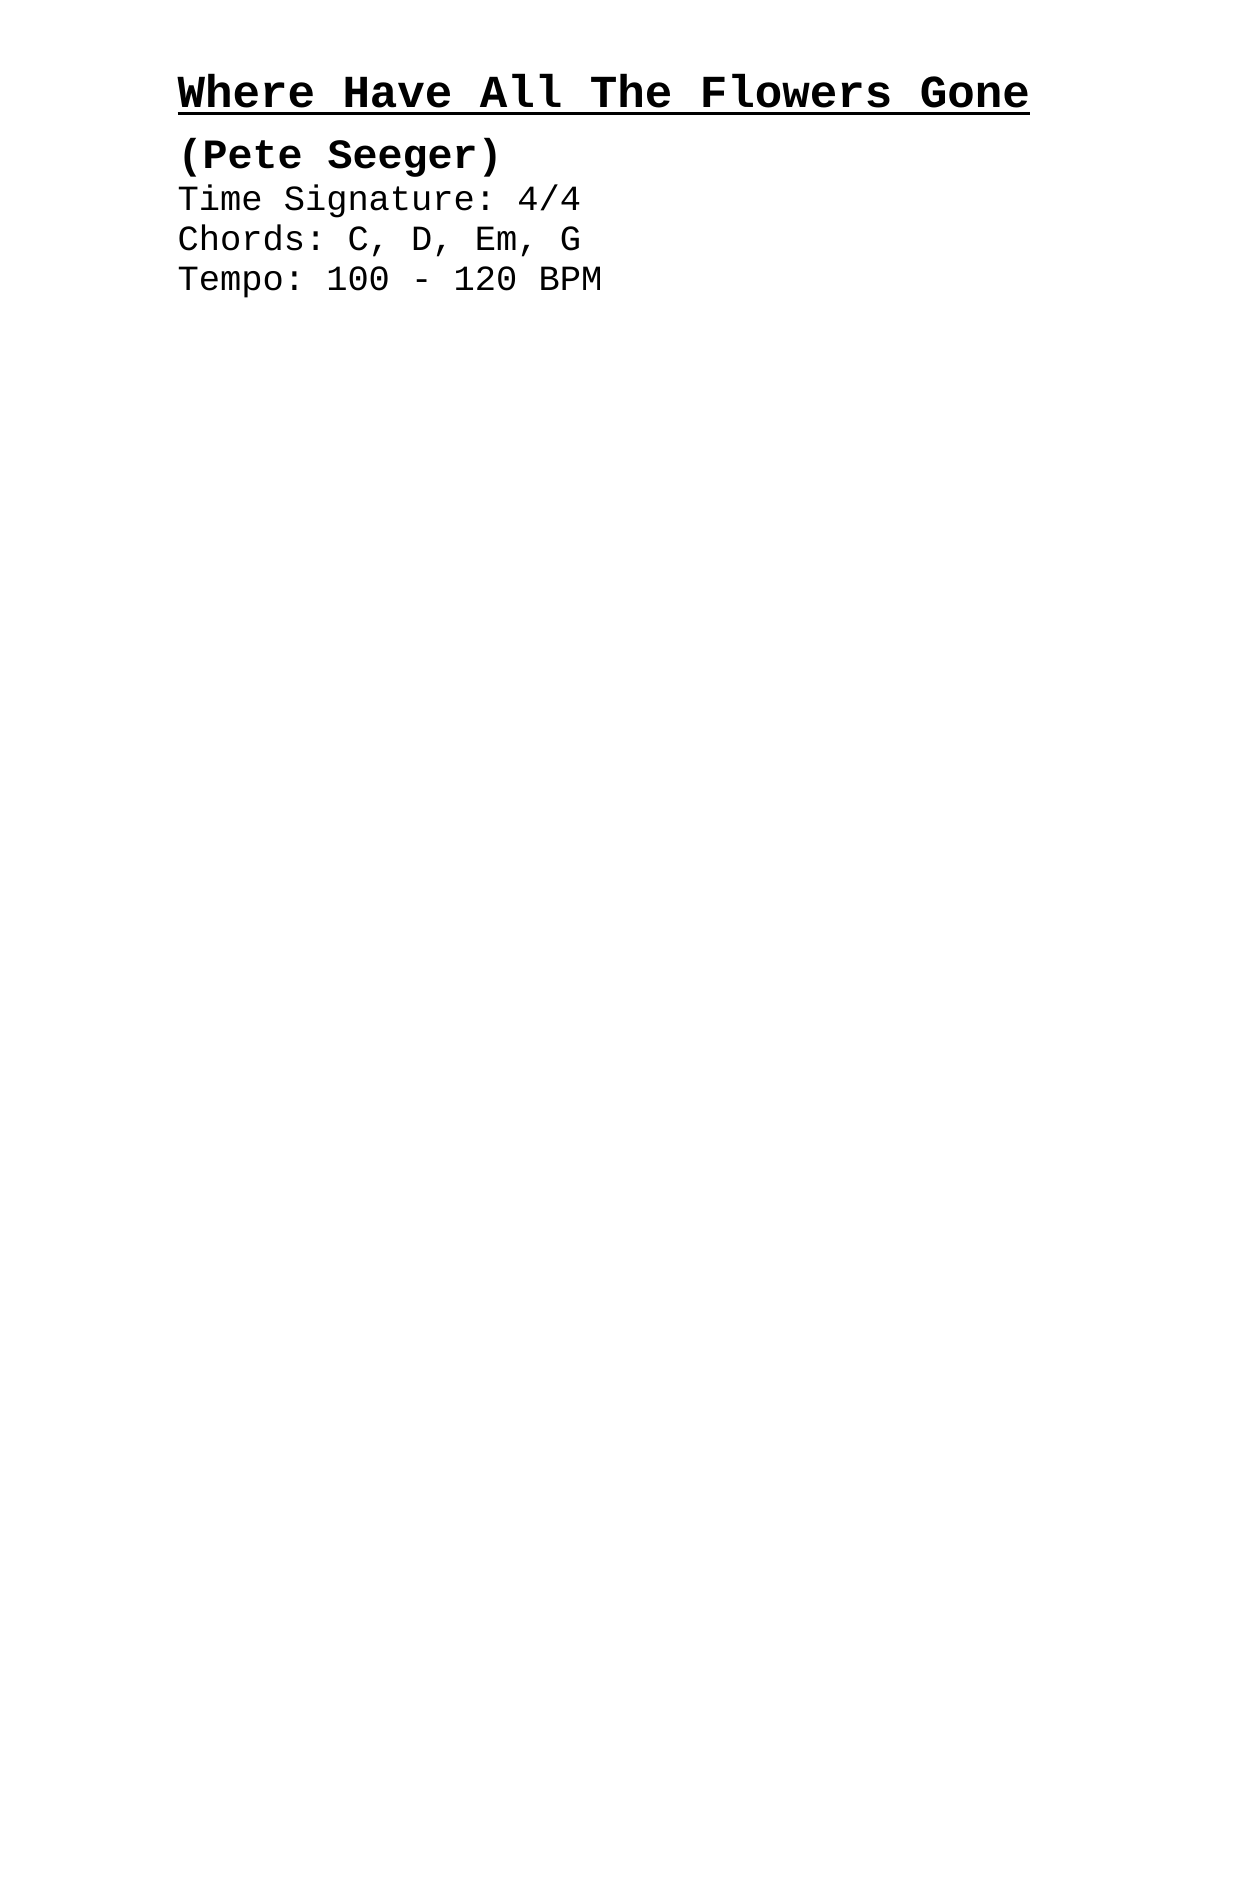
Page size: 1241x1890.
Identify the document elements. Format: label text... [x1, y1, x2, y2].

subtitle (Pete Seeger) [177, 134, 1196, 181]
text Chords: C, D, Em, G [177, 221, 1196, 261]
text Time Signature: 4/4 [177, 181, 1196, 221]
subtitle Where Have All The Flowers Gone [177, 69, 1196, 121]
text Tempo: 100 - 120 BPM [177, 261, 1196, 301]
